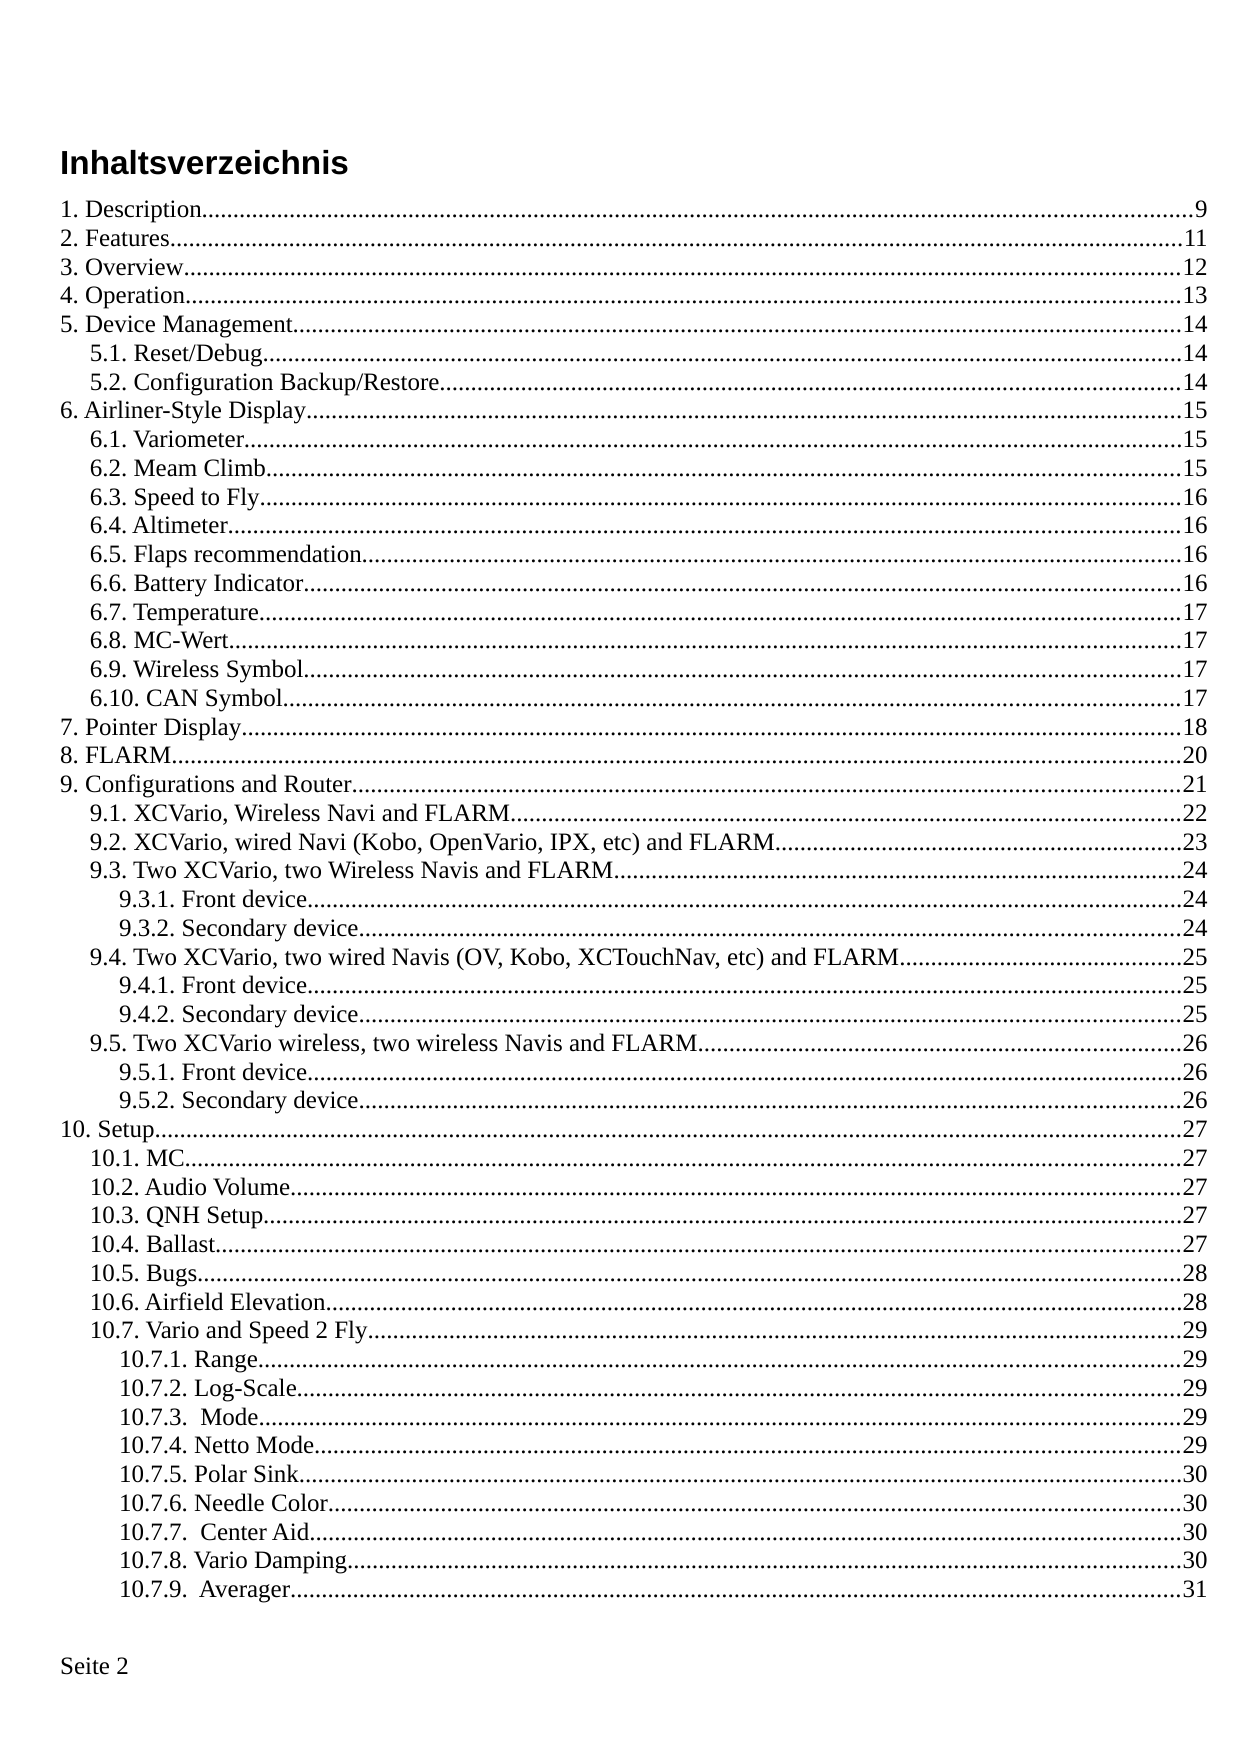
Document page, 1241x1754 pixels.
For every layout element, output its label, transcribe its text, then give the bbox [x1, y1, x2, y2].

text 9.2. XCVario, wired Navi (Kobo, OpenVario, IPX, etc) and FLARM 23 [89, 827, 1207, 855]
text 3. Overview 12 [60, 252, 1207, 280]
text 10.5. Bugs 28 [89, 1258, 1207, 1287]
text 9.4.1. Front device 25 [119, 970, 1207, 999]
text 10.6. Airfield Elevation 28 [89, 1287, 1207, 1315]
text 9.4. Two XCVario, two wired Navis (OV, Kobo, XCTouchNav, etc) and FLARM 25 [89, 942, 1207, 970]
text 6.7. Temperature 17 [89, 597, 1207, 625]
text 9.5.1. Front device 26 [119, 1057, 1207, 1085]
text 10.7.2. Log-Scale 29 [119, 1373, 1207, 1402]
text 6.1. Variometer 15 [89, 424, 1207, 453]
text 6.2. Meam Climb 15 [89, 453, 1207, 482]
text 4. Operation 13 [60, 280, 1207, 309]
text 10.3. QNH Setup 27 [89, 1200, 1207, 1229]
text 5.1. Reset/Debug 14 [89, 338, 1207, 367]
text 10.1. MC 27 [89, 1143, 1207, 1172]
text 9. Configurations and Router 21 [60, 769, 1207, 798]
text 2. Features 11 [60, 223, 1207, 252]
text 8. FLARM 20 [60, 740, 1207, 769]
text 6.9. Wireless Symbol 17 [89, 654, 1207, 683]
text 9.5.2. Secondary device 26 [119, 1085, 1207, 1114]
text 6.8. MC-Wert 17 [89, 625, 1207, 654]
text 6.3. Speed to Fly 16 [89, 482, 1207, 510]
text 5.2. Configuration Backup/Restore 14 [89, 367, 1207, 395]
text 10.7.4. Netto Mode 29 [119, 1430, 1207, 1459]
text 6.5. Flaps recommendation 16 [89, 539, 1207, 568]
text 10.7.1. Range 29 [119, 1344, 1207, 1373]
text 6.10. CAN Symbol 17 [89, 683, 1207, 712]
text 6.4. Altimeter 16 [89, 510, 1207, 539]
text 10.7. Vario and Speed 2 Fly 29 [89, 1315, 1207, 1344]
text 1. Description 9 [60, 194, 1207, 223]
text 9.3.2. Secondary device 24 [119, 913, 1207, 942]
text 7. Pointer Display 18 [60, 712, 1207, 740]
text 9.1. XCVario, Wireless Navi and FLARM 22 [89, 798, 1207, 827]
text 9.3. Two XCVario, two Wireless Navis and FLARM 24 [89, 855, 1207, 884]
text 10.7.3. Mode 29 [119, 1402, 1207, 1430]
text 10.7.6. Needle Color 30 [119, 1488, 1207, 1517]
text 10.2. Audio Volume 27 [89, 1172, 1207, 1200]
text 6. Airliner-Style Display 15 [60, 395, 1207, 424]
subtitle Inhaltsverzeichnis [60, 143, 1207, 182]
text 10. Setup 27 [60, 1114, 1207, 1143]
text 9.4.2. Secondary device 25 [119, 999, 1207, 1028]
text 6.6. Battery Indicator 16 [89, 568, 1207, 597]
text 9.3.1. Front device 24 [119, 884, 1207, 913]
text 10.7.7. Center Aid 30 [119, 1517, 1207, 1545]
text 10.7.8. Vario Damping 30 [119, 1545, 1207, 1574]
text 9.5. Two XCVario wireless, two wireless Navis and FLARM 26 [89, 1028, 1207, 1057]
text 10.4. Ballast 27 [89, 1229, 1207, 1258]
text 10.7.5. Polar Sink 30 [119, 1459, 1207, 1488]
text 5. Device Management 14 [60, 309, 1207, 338]
text 10.7.9. Averager 31 [119, 1574, 1207, 1603]
